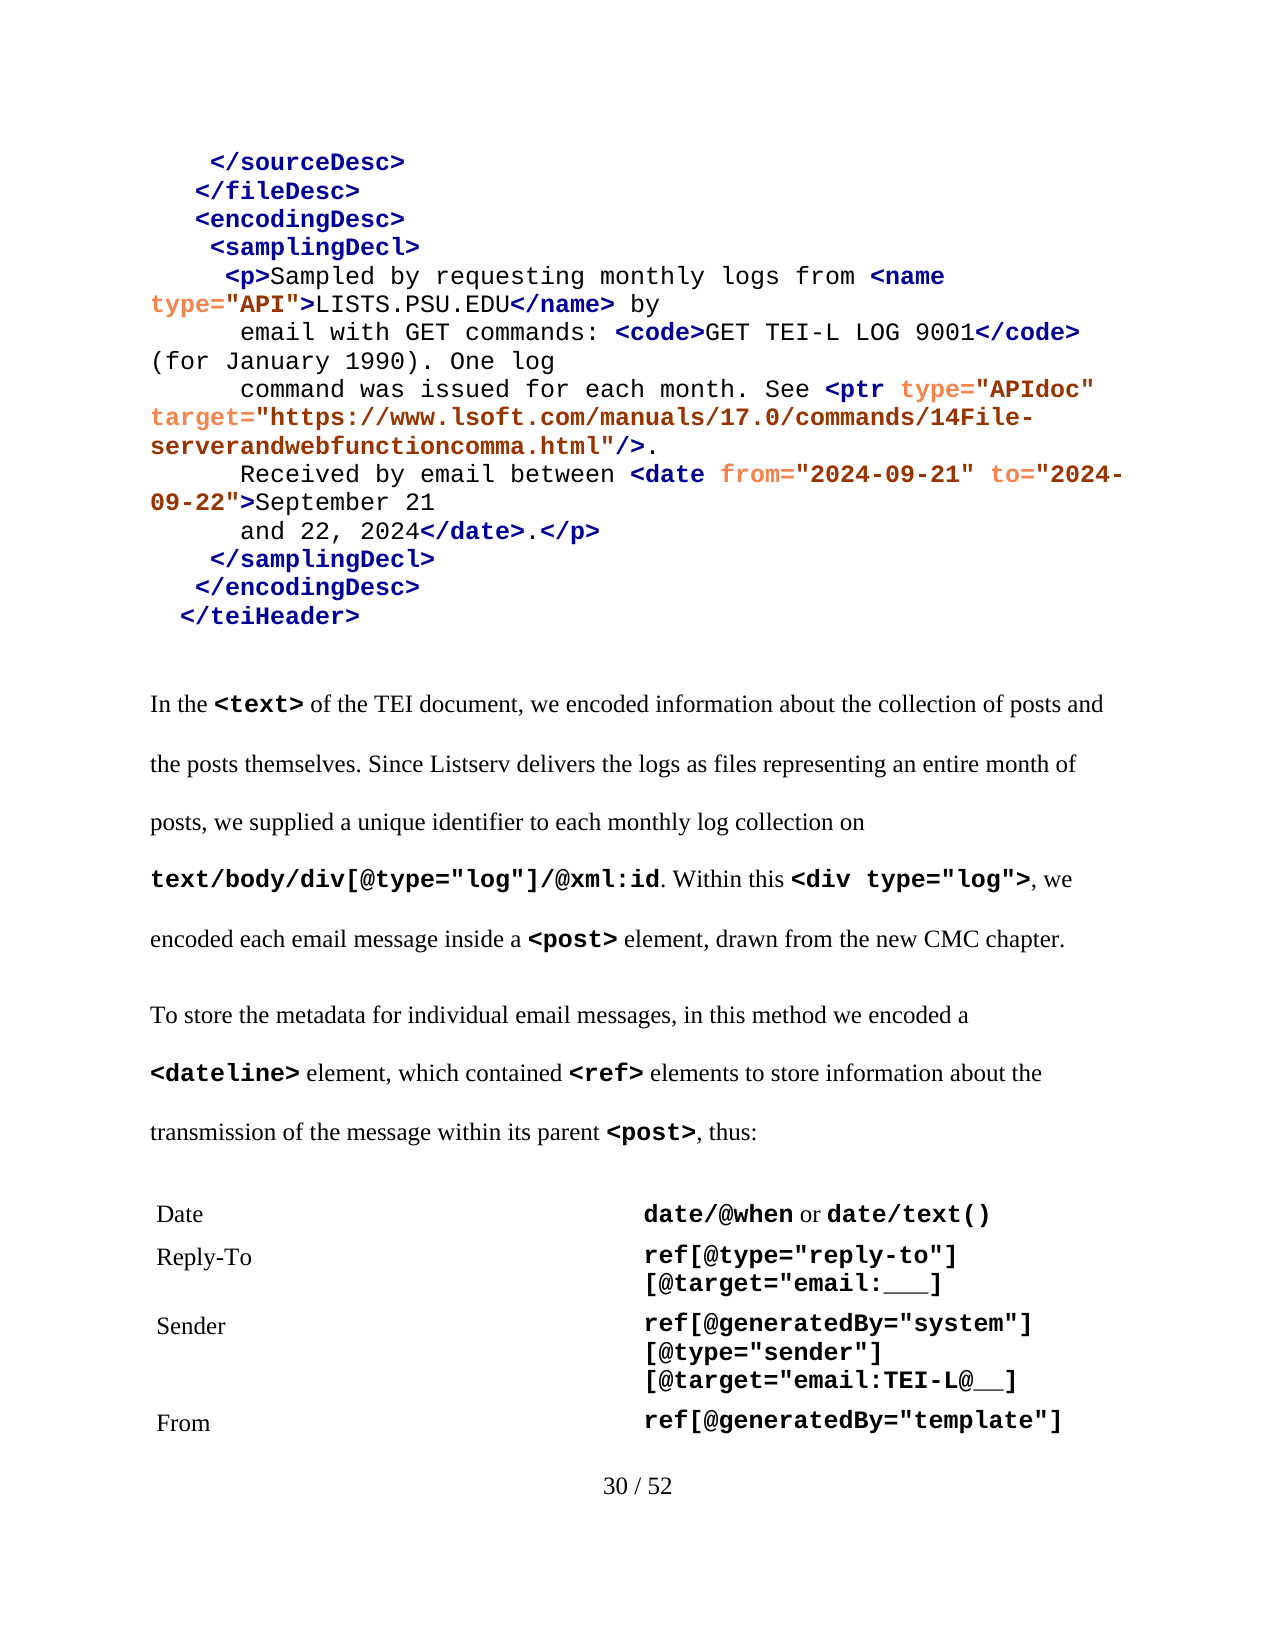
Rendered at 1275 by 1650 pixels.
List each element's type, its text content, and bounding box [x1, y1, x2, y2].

text In the <text> of the TEI document, we encoded information about the collection of posts and the posts themselves. Since Listserv delivers the logs as files representing an entire month of posts, we supplied a unique identifier to each monthly log collection on text/body/div[@type="log"]/@xml:id. Within this <div type="log">, we encoded each email message inside a <post> element, drawn from the new CMC chapter. [150, 689, 1125, 954]
text To store the metadata for individual email messages, in this method we encoded a <dateline> element, which contained <ref> elements to store information about the transmission of the message within its parent <post>, thus: [150, 1000, 1125, 1148]
table_cell ref[@type="reply-to"][@target="email:___] [638, 1236, 1125, 1305]
table_cell Reply-To [150, 1236, 637, 1305]
table_cell ref[@generatedBy="system"][@type="sender"][@target="email:TEI-L@__] [638, 1305, 1125, 1402]
text </sourceDesc> </fileDesc> <encodingDesc> <samplingDecl> <p>Sampled by requesting monthly logs from <name type="API">LISTS.PSU.EDU</name> by email with GET commands: <code>GET TEI-L LOG 9001</code> (for January 1990). One log command was issued for each month. See <ptr type="APIdoc" target="https://www.lsoft.com/manuals/17.0/commands/14File-serverandwebfunctioncomma.html"/>. Received by email between <date from="2024-09-21" to="2024-09-22">September 21 and 22, 2024</date>.</p> </samplingDecl> </encodingDesc> </teiHeader> [150, 150, 1125, 660]
table_header Date [150, 1194, 637, 1236]
table_header date/@when or date/text() [638, 1194, 1125, 1236]
table_cell From [150, 1402, 637, 1436]
table_cell ref[@generatedBy="template"] [638, 1402, 1125, 1436]
table_cell Sender [150, 1305, 637, 1402]
